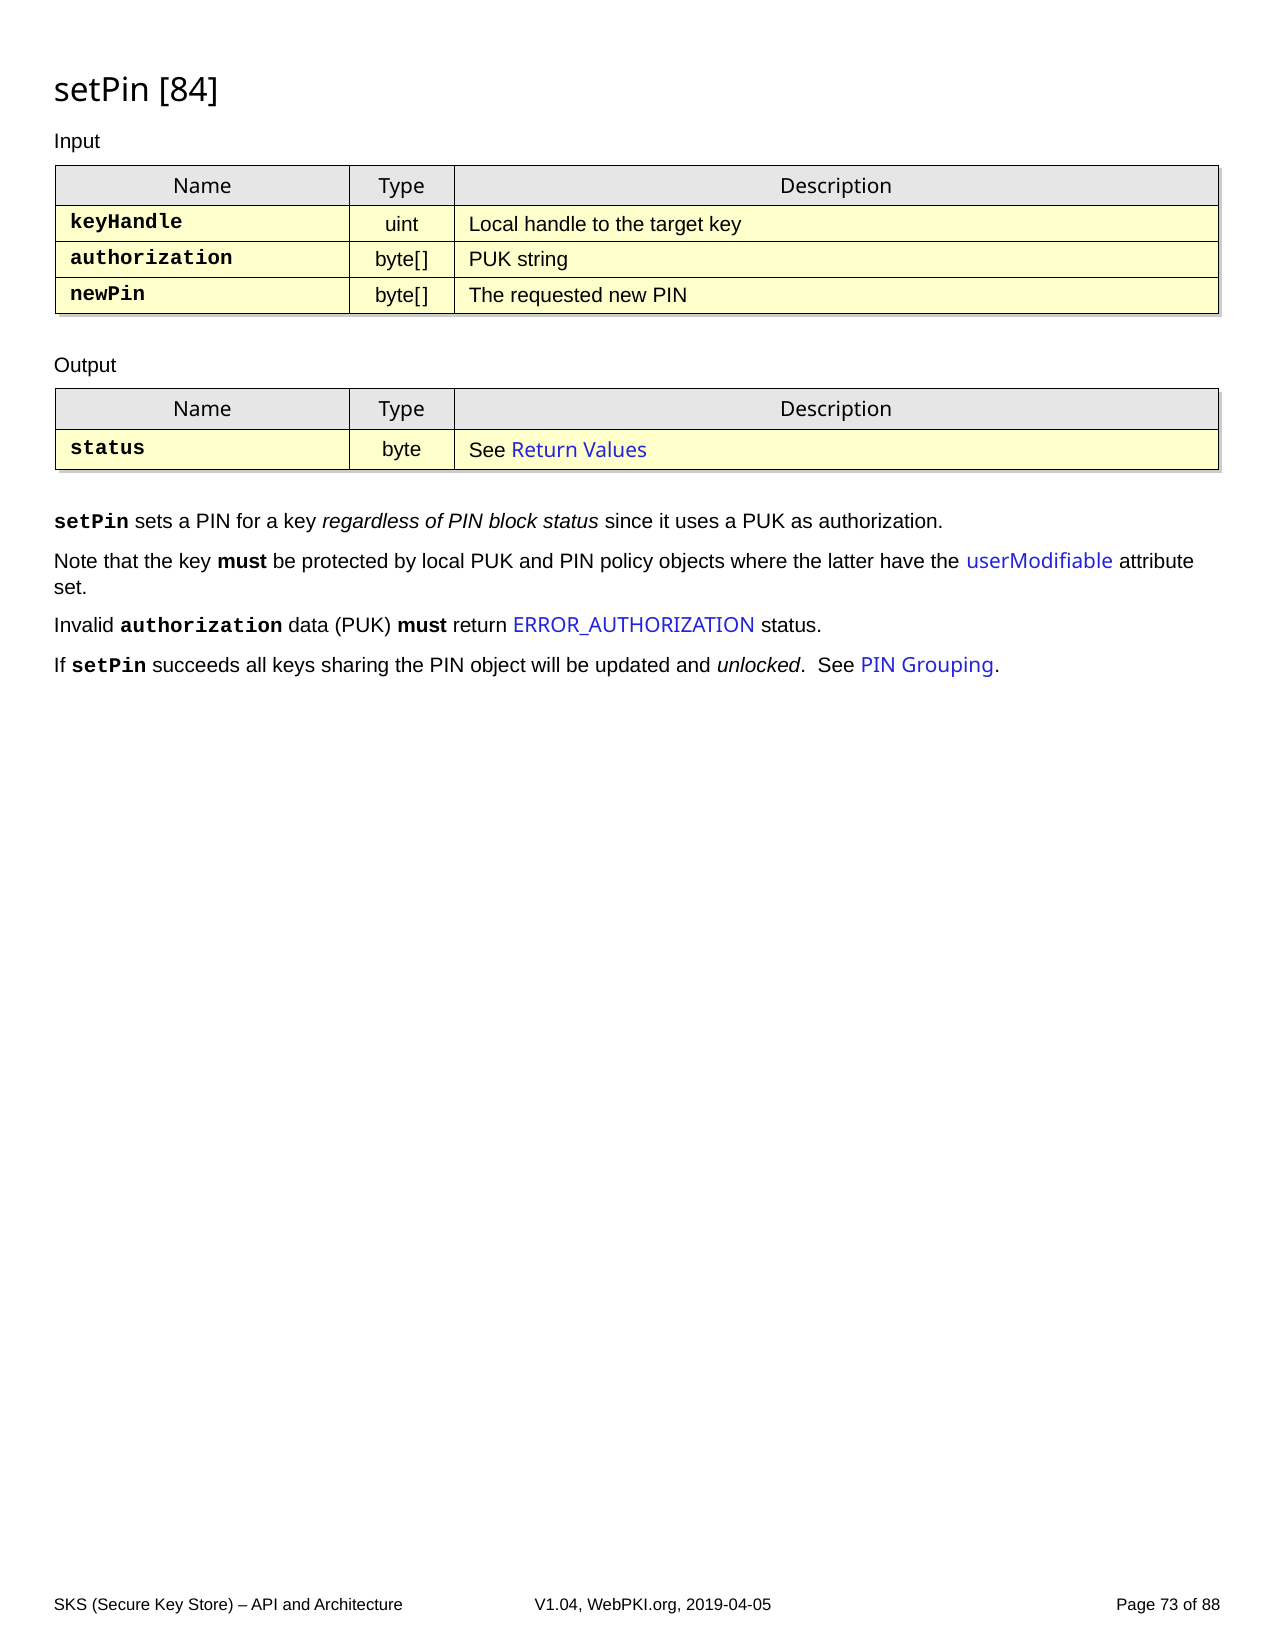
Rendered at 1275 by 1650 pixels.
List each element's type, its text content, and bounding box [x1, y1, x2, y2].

table_cell authorization [56, 242, 349, 277]
text If setPin succeeds all keys sharing the PIN object will be updated and unlocked. See PIN Grouping. [54, 651, 1221, 679]
table_cell keyHandle [56, 206, 349, 241]
table_cell status [56, 430, 349, 469]
table_header Type [350, 166, 454, 205]
table_header Type [350, 389, 454, 429]
text setPin sets a PIN for a key regardless of PIN block status since it uses a PUK as authorization. [54, 508, 1221, 534]
table_cell uint [350, 206, 454, 241]
text Note that the key must be protected by local PUK and PIN policy objects where the latter have the userModifiable attribute set. [54, 546, 1221, 598]
table_header Description [455, 166, 1218, 205]
table_cell See Return Values [455, 430, 1218, 469]
text Output [54, 352, 1221, 376]
text Invalid authorization data (PUK) must return ERROR_AUTHORIZATION status. [54, 610, 1221, 639]
table_header Name [56, 166, 349, 205]
text Input [54, 129, 1221, 153]
table_cell Local handle to the target key [455, 206, 1218, 241]
table_cell newPin [56, 278, 349, 313]
table_header Name [56, 389, 349, 429]
table_header Description [455, 389, 1218, 429]
table_cell byte⁮[ ] [350, 278, 454, 313]
table_cell byte⁮[ ] [350, 242, 454, 277]
subtitle setPin [84] [54, 66, 1221, 111]
table_cell byte [350, 430, 454, 469]
table_cell PUK string [455, 242, 1218, 277]
table_cell The requested new PIN [455, 278, 1218, 313]
